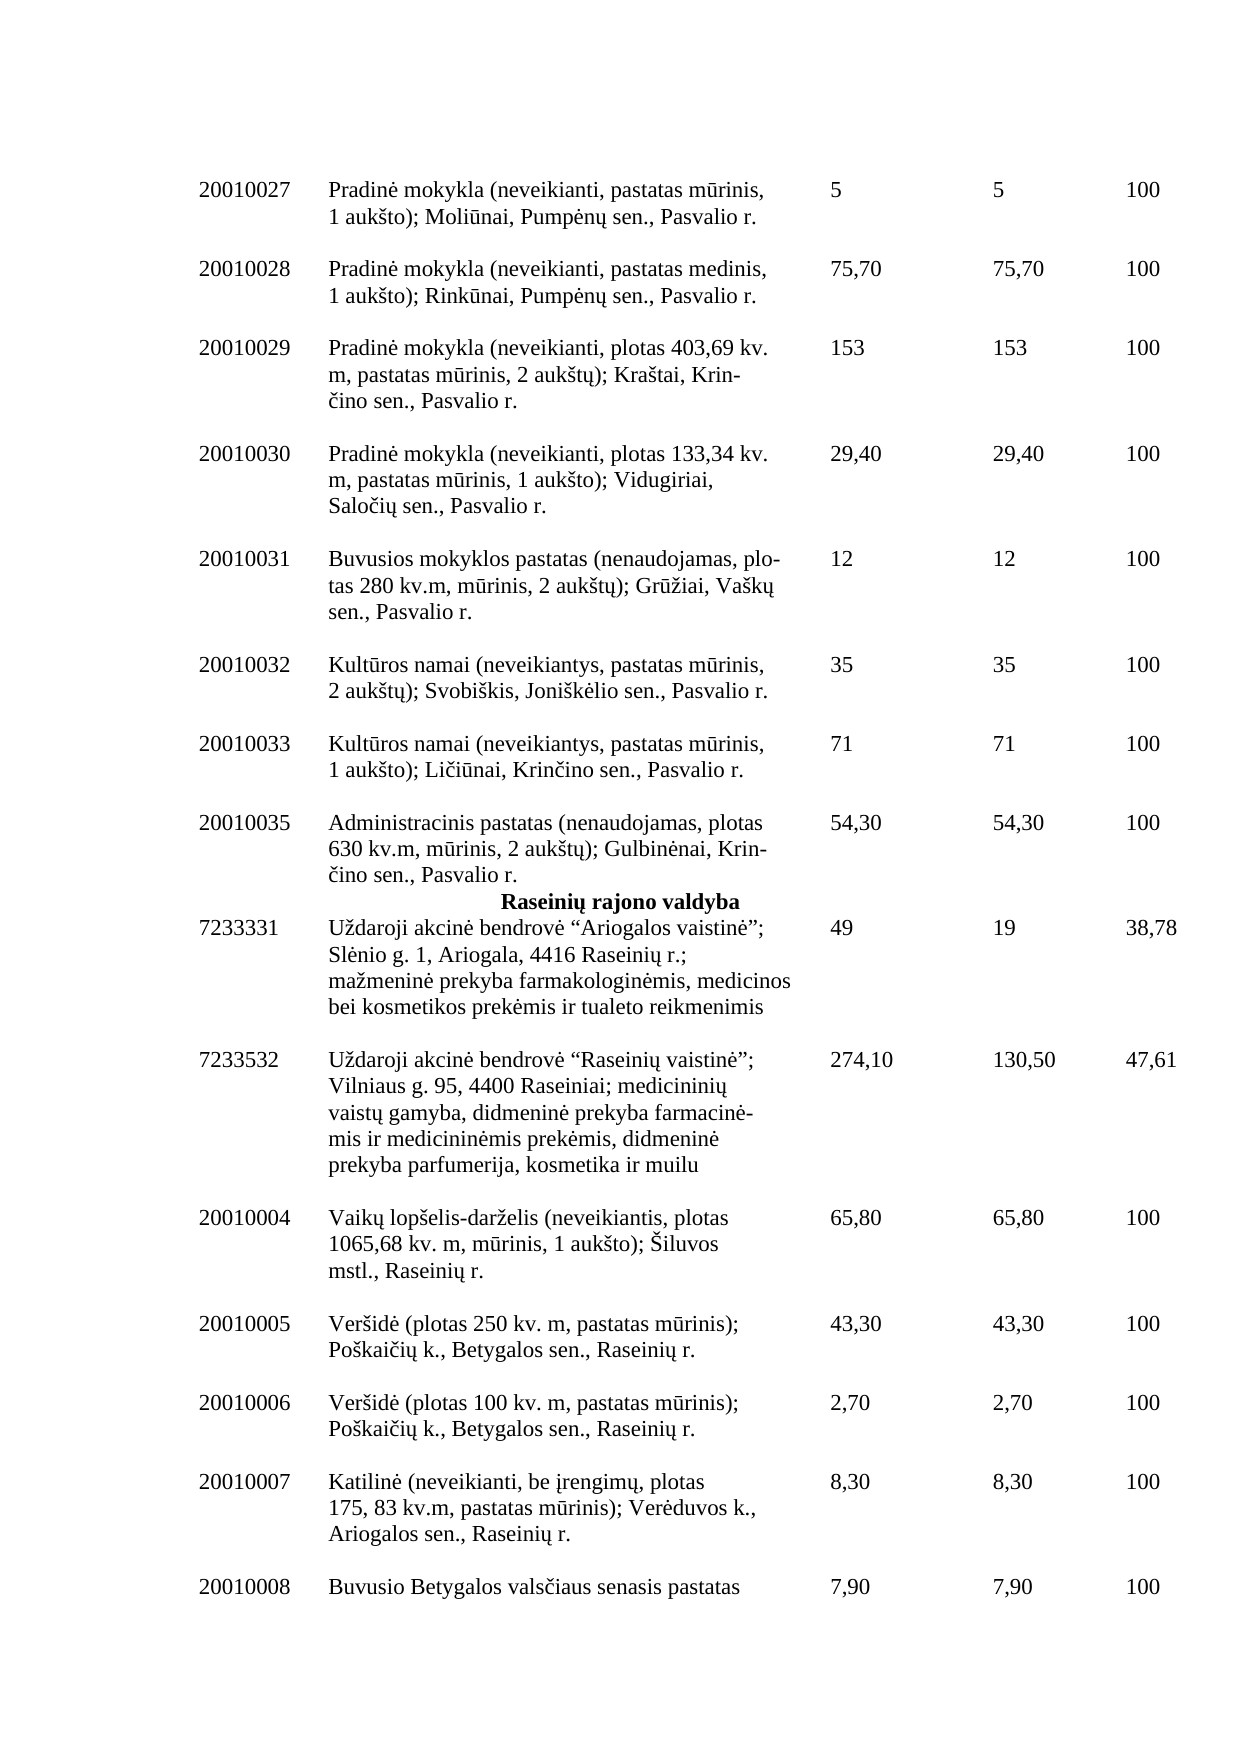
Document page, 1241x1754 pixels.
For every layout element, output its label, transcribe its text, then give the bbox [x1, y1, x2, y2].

table_cell Vilniaus g. 95, 4400 Raseiniai; medicininių [317, 1073, 819, 1099]
table_cell [317, 1020, 819, 1046]
table_cell [317, 229, 819, 255]
table_cell 12 [819, 545, 981, 572]
table_cell Vaikų lopšelis-darželis (neveikiantis, plotas [317, 1204, 819, 1231]
table_cell [1114, 572, 1241, 598]
table_cell [1114, 466, 1241, 493]
table_cell [819, 783, 981, 809]
table_cell Uždaroji akcinė bendrovė “Raseinių vaistinė”; [317, 1046, 819, 1072]
table_cell 12 [981, 545, 1114, 572]
table_cell [819, 466, 981, 493]
table_cell Katilinė (neveikianti, be įrengimų, plotas [317, 1468, 819, 1494]
table_cell 20010031 [188, 545, 317, 572]
table_cell 43,30 [981, 1310, 1114, 1336]
table_cell čino sen., Pasvalio r. [317, 387, 819, 413]
table_cell [819, 1520, 981, 1547]
table_cell [981, 1125, 1114, 1151]
table_cell Buvusios mokyklos pastatas (nenaudojamas, plo- [317, 545, 819, 572]
table_cell [188, 624, 317, 651]
table_cell 75,70 [819, 255, 981, 282]
table_cell Poškaičių k., Betygalos sen., Raseinių r. [317, 1336, 819, 1362]
table_cell [819, 704, 981, 730]
table_cell 20010027 [188, 176, 317, 203]
table_cell 153 [819, 335, 981, 361]
table_cell [188, 466, 317, 493]
table_cell [1114, 941, 1241, 967]
table_cell 100 [1114, 1389, 1241, 1415]
table_cell [188, 967, 317, 993]
table_cell [819, 282, 981, 308]
table_cell [188, 941, 317, 967]
table_cell [188, 835, 317, 862]
table_cell mis ir medicininėmis prekėmis, didmeninė [317, 1125, 819, 1151]
table_cell [1114, 862, 1241, 888]
table_cell [188, 1336, 317, 1362]
table_cell 100 [1114, 440, 1241, 466]
table_cell 8,30 [819, 1468, 981, 1494]
table_cell čino sen., Pasvalio r. [317, 862, 819, 888]
table_cell prekyba parfumerija, kosmetika ir muilu [317, 1151, 819, 1178]
table_cell [1114, 414, 1241, 440]
table_cell [819, 414, 981, 440]
table_cell [819, 1125, 981, 1151]
table_cell [819, 1547, 981, 1573]
table_cell 2,70 [981, 1389, 1114, 1415]
table_cell [819, 756, 981, 782]
table_cell [819, 993, 981, 1020]
table_cell [981, 203, 1114, 229]
table_cell mstl., Raseinių r. [317, 1257, 819, 1283]
table_cell [1114, 229, 1241, 255]
table_cell [1114, 1547, 1241, 1573]
table_cell 65,80 [981, 1204, 1114, 1231]
table_cell [1114, 704, 1241, 730]
table_cell [1114, 624, 1241, 651]
table_cell [819, 1020, 981, 1046]
table_cell 20010008 [188, 1573, 317, 1599]
table_cell [188, 1283, 317, 1309]
table_cell [819, 1099, 981, 1125]
table_cell [981, 967, 1114, 993]
table_cell [981, 1257, 1114, 1283]
table_cell [317, 783, 819, 809]
table_cell [819, 967, 981, 993]
table_cell mažmeninė prekyba farmakologinėmis, medicinos [317, 967, 819, 993]
table_cell [981, 361, 1114, 387]
table_header Uždaroji akcinė bendrovė “Ariogalos vaistinė”; [317, 914, 819, 941]
table_cell [188, 282, 317, 308]
table_cell [819, 1494, 981, 1520]
table_cell [981, 1494, 1114, 1520]
table_cell Veršidė (plotas 250 kv. m, pastatas mūrinis); [317, 1310, 819, 1336]
table_cell 20010032 [188, 651, 317, 677]
table_cell [981, 783, 1114, 809]
table_cell [981, 993, 1114, 1020]
table_cell 54,30 [819, 809, 981, 835]
table_cell 7233532 [188, 1046, 317, 1072]
table_cell [981, 941, 1114, 967]
table_cell [188, 756, 317, 782]
table_cell [188, 1099, 317, 1125]
table_cell [188, 862, 317, 888]
table_cell [1114, 493, 1241, 519]
table_cell 35 [819, 651, 981, 677]
table_cell [981, 598, 1114, 624]
table_cell Ariogalos sen., Raseinių r. [317, 1520, 819, 1547]
table_cell [819, 1415, 981, 1441]
table_cell 2 aukštų); Svobiškis, Joniškėlio sen., Pasvalio r. [317, 677, 819, 703]
table_cell [981, 1151, 1114, 1178]
table_cell [981, 1547, 1114, 1573]
table_cell 630 kv.m, mūrinis, 2 aukštų); Gulbinėnai, Krin- [317, 835, 819, 862]
table_cell 20010033 [188, 730, 317, 756]
table_cell [1114, 1231, 1241, 1257]
table_cell Kultūros namai (neveikiantys, pastatas mūrinis, [317, 651, 819, 677]
table_cell 20010028 [188, 255, 317, 282]
table_cell 5 [981, 176, 1114, 203]
table_cell 7,90 [981, 1573, 1114, 1599]
table_cell [1114, 1283, 1241, 1309]
table_cell 1 aukšto); Moliūnai, Pumpėnų sen., Pasvalio r. [317, 203, 819, 229]
table_cell [981, 624, 1114, 651]
table_cell [981, 572, 1114, 598]
table_cell [188, 783, 317, 809]
table_cell [981, 1231, 1114, 1257]
table_cell [819, 361, 981, 387]
table_cell [1114, 203, 1241, 229]
table_cell 100 [1114, 1573, 1241, 1599]
table_cell [981, 1441, 1114, 1468]
table_cell 65,80 [819, 1204, 981, 1231]
table_cell [981, 862, 1114, 888]
table_cell [1114, 1362, 1241, 1389]
table_cell 20010035 [188, 809, 317, 835]
table_cell [819, 387, 981, 413]
table_cell [819, 941, 981, 967]
table_cell [188, 1362, 317, 1389]
table_cell [819, 229, 981, 255]
table_cell Pradinė mokykla (neveikianti, plotas 403,69 kv. [317, 335, 819, 361]
table_cell [188, 1441, 317, 1468]
table_cell [819, 203, 981, 229]
table_cell 75,70 [981, 255, 1114, 282]
table_cell 20010007 [188, 1468, 317, 1494]
table_cell [819, 862, 981, 888]
table_cell [981, 1073, 1114, 1099]
table_cell [1114, 519, 1241, 545]
table_cell 130,50 [981, 1046, 1114, 1072]
table_cell 8,30 [981, 1468, 1114, 1494]
table_cell [819, 835, 981, 862]
table_cell 29,40 [981, 440, 1114, 466]
table_cell [819, 624, 981, 651]
table_cell [317, 1441, 819, 1468]
table_cell [981, 466, 1114, 493]
table_cell [981, 1336, 1114, 1362]
table_cell 100 [1114, 335, 1241, 361]
table_cell [188, 572, 317, 598]
table_cell 100 [1114, 1204, 1241, 1231]
table_cell [188, 150, 317, 176]
table_cell [819, 1257, 981, 1283]
table_cell [819, 1336, 981, 1362]
table_cell [1114, 1099, 1241, 1125]
table_cell 100 [1114, 809, 1241, 835]
table_cell sen., Pasvalio r. [317, 598, 819, 624]
table_cell [981, 677, 1114, 703]
table_cell 100 [1114, 255, 1241, 282]
table_cell [188, 1020, 317, 1046]
table_cell [188, 993, 317, 1020]
table_cell [1114, 361, 1241, 387]
table_cell [819, 1073, 981, 1099]
table_cell [981, 1362, 1114, 1389]
table_cell 35 [981, 651, 1114, 677]
table_cell 54,30 [981, 809, 1114, 835]
table_cell [1114, 783, 1241, 809]
table_cell [1114, 1125, 1241, 1151]
table_cell [1114, 1494, 1241, 1520]
table_cell [317, 1178, 819, 1204]
table_header 7233331 [188, 914, 317, 941]
table_cell [981, 229, 1114, 255]
table_cell [819, 1151, 981, 1178]
table_cell [188, 1520, 317, 1547]
table_cell [981, 414, 1114, 440]
table_cell [188, 1494, 317, 1520]
table_cell [981, 704, 1114, 730]
table_cell 175, 83 kv.m, pastatas mūrinis); Verėduvos k., [317, 1494, 819, 1520]
table_cell [1114, 1441, 1241, 1468]
table_cell [188, 203, 317, 229]
table_cell 274,10 [819, 1046, 981, 1072]
table_cell [188, 1257, 317, 1283]
table_cell [188, 598, 317, 624]
table_cell 71 [981, 730, 1114, 756]
table_cell [819, 677, 981, 703]
table_cell 43,30 [819, 1310, 981, 1336]
table_cell [981, 756, 1114, 782]
table_cell [1114, 1415, 1241, 1441]
table_cell [188, 493, 317, 519]
table_cell [981, 1020, 1114, 1046]
table_cell [1114, 387, 1241, 413]
table_cell [188, 1547, 317, 1573]
table_cell Poškaičių k., Betygalos sen., Raseinių r. [317, 1415, 819, 1441]
table_cell 1 aukšto); Ličiūnai, Krinčino sen., Pasvalio r. [317, 756, 819, 782]
table_cell Pradinė mokykla (neveikianti, plotas 133,34 kv. [317, 440, 819, 466]
table_cell [981, 150, 1114, 176]
table_header 38,78 [1114, 914, 1241, 941]
table_cell 1065,68 kv. m, mūrinis, 1 aukšto); Šiluvos [317, 1231, 819, 1257]
table_cell 20010005 [188, 1310, 317, 1336]
table_cell [1114, 1257, 1241, 1283]
table_cell [188, 1073, 317, 1099]
table_cell [317, 624, 819, 651]
table_cell [819, 1178, 981, 1204]
table_cell [1114, 756, 1241, 782]
table_cell 100 [1114, 176, 1241, 203]
table_cell [188, 1151, 317, 1178]
table_cell [1114, 308, 1241, 334]
table_cell 20010030 [188, 440, 317, 466]
table_cell [981, 1520, 1114, 1547]
table_cell 100 [1114, 1468, 1241, 1494]
text Raseinių rajono valdyba [187, 888, 1053, 914]
table_header 19 [981, 914, 1114, 941]
table_cell [317, 519, 819, 545]
table_cell [317, 150, 819, 176]
table_cell [1114, 967, 1241, 993]
table_cell [819, 1362, 981, 1389]
table_cell bei kosmetikos prekėmis ir tualeto reikmenimis [317, 993, 819, 1020]
table_cell Slėnio g. 1, Ariogala, 4416 Raseinių r.; [317, 941, 819, 967]
table_header 49 [819, 914, 981, 941]
table_cell 5 [819, 176, 981, 203]
table_cell Veršidė (plotas 100 kv. m, pastatas mūrinis); [317, 1389, 819, 1415]
table_cell 100 [1114, 730, 1241, 756]
table_cell [317, 1547, 819, 1573]
table_cell [188, 308, 317, 334]
table_cell [981, 308, 1114, 334]
table_cell tas 280 kv.m, mūrinis, 2 aukštų); Grūžiai, Vaškų [317, 572, 819, 598]
table_cell [188, 361, 317, 387]
table_cell [188, 1178, 317, 1204]
table_cell 20010004 [188, 1204, 317, 1231]
table_cell [981, 493, 1114, 519]
table_cell [317, 414, 819, 440]
table_cell [819, 308, 981, 334]
table_cell 29,40 [819, 440, 981, 466]
table_cell [981, 1283, 1114, 1309]
table_cell 100 [1114, 651, 1241, 677]
table_cell Saločių sen., Pasvalio r. [317, 493, 819, 519]
table_cell [188, 414, 317, 440]
table_cell 20010029 [188, 335, 317, 361]
table_cell Pradinė mokykla (neveikianti, pastatas medinis, [317, 255, 819, 282]
table_cell [981, 835, 1114, 862]
table_cell [819, 1231, 981, 1257]
table_cell [188, 1231, 317, 1257]
table_cell [819, 519, 981, 545]
table_cell [317, 308, 819, 334]
table_cell m, pastatas mūrinis, 2 aukštų); Kraštai, Krin- [317, 361, 819, 387]
table_cell [1114, 993, 1241, 1020]
table_cell 1 aukšto); Rinkūnai, Pumpėnų sen., Pasvalio r. [317, 282, 819, 308]
table_cell vaistų gamyba, didmeninė prekyba farmacinė- [317, 1099, 819, 1125]
table_cell Buvusio Betygalos valsčiaus senasis pastatas [317, 1573, 819, 1599]
table_cell 71 [819, 730, 981, 756]
table_cell [188, 1415, 317, 1441]
table_cell [188, 677, 317, 703]
table_cell [819, 572, 981, 598]
table_cell [819, 1283, 981, 1309]
table_cell [1114, 835, 1241, 862]
table_cell [981, 387, 1114, 413]
table_cell [819, 598, 981, 624]
table_cell 100 [1114, 1310, 1241, 1336]
table_cell [188, 519, 317, 545]
table_cell Kultūros namai (neveikiantys, pastatas mūrinis, [317, 730, 819, 756]
table_cell 100 [1114, 545, 1241, 572]
table_cell [1114, 150, 1241, 176]
table_cell [1114, 1336, 1241, 1362]
table_cell [981, 519, 1114, 545]
table_cell [819, 150, 981, 176]
table_cell [1114, 1520, 1241, 1547]
table_cell 2,70 [819, 1389, 981, 1415]
table_cell [1114, 282, 1241, 308]
table_cell [317, 704, 819, 730]
table_cell [819, 493, 981, 519]
table_cell m, pastatas mūrinis, 1 aukšto); Vidugiriai, [317, 466, 819, 493]
table_cell [1114, 1178, 1241, 1204]
table_cell [981, 1099, 1114, 1125]
table_cell [981, 1415, 1114, 1441]
table_cell [317, 1283, 819, 1309]
table_cell [188, 229, 317, 255]
table_cell 20010006 [188, 1389, 317, 1415]
table_cell [1114, 1020, 1241, 1046]
table_cell [981, 282, 1114, 308]
table_cell Pradinė mokykla (neveikianti, pastatas mūrinis, [317, 176, 819, 203]
table_cell [1114, 598, 1241, 624]
table_cell [188, 1125, 317, 1151]
table_cell [317, 1362, 819, 1389]
table_cell [981, 1178, 1114, 1204]
table_cell [188, 704, 317, 730]
table_cell Administracinis pastatas (nenaudojamas, plotas [317, 809, 819, 835]
table_cell [1114, 677, 1241, 703]
table_cell 47,61 [1114, 1046, 1241, 1072]
table_cell 7,90 [819, 1573, 981, 1599]
table_cell [819, 1441, 981, 1468]
table_cell [188, 387, 317, 413]
table_cell 153 [981, 335, 1114, 361]
table_cell [1114, 1073, 1241, 1099]
table_cell [1114, 1151, 1241, 1178]
